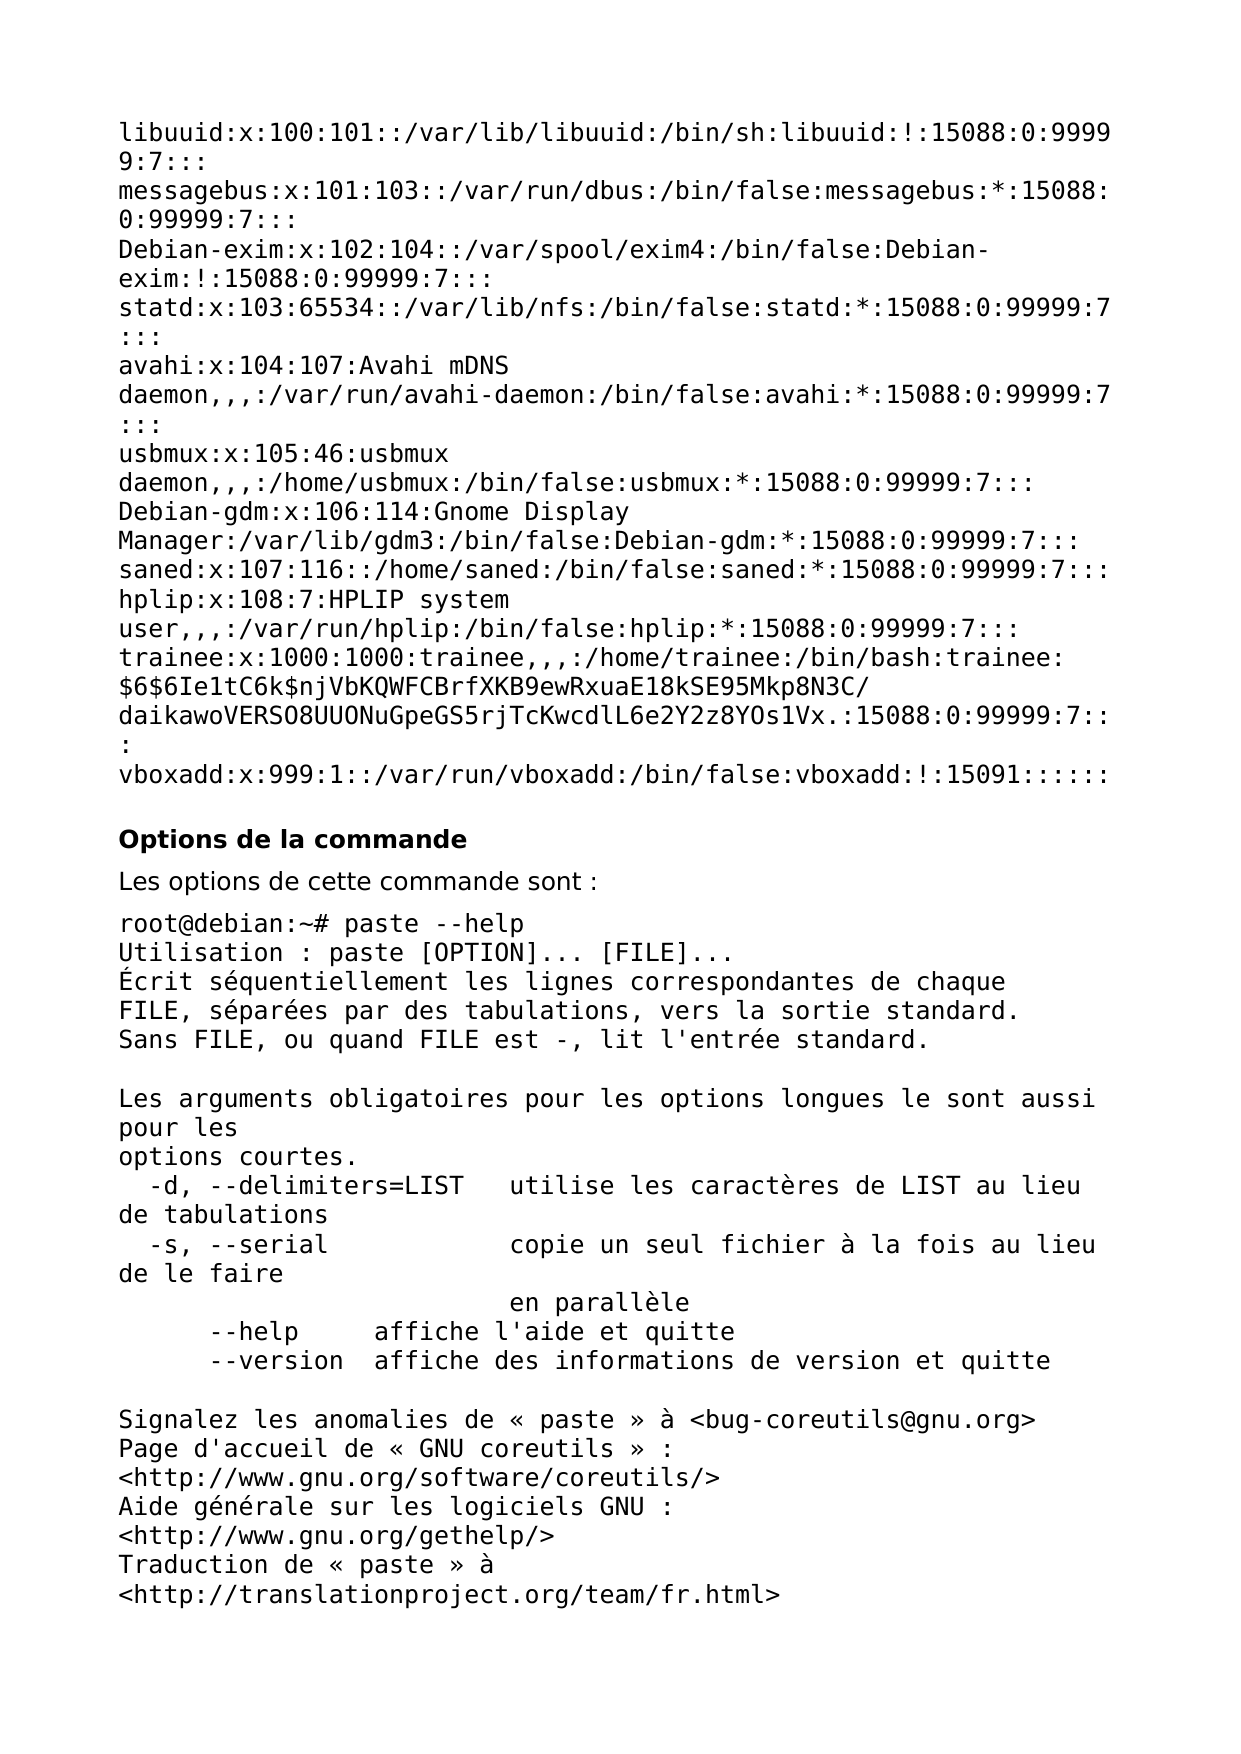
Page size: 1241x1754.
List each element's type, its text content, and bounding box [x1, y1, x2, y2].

text Les options de cette commande sont : [118, 867, 1122, 897]
subtitle Options de la commande [118, 826, 1122, 855]
text libuuid:x:100:101::/var/lib/libuuid:/bin/sh:libuuid:!:15088:0:99999:7::: messagebus:x:101:103::/var/run/dbus:/bin/false:messagebus:*:15088:0:99999:7::: Debian-exim:x:102:104::/var/spool/exim4:/bin/false:Debian-exim:!:15088:0:99999:7::: statd:x:103:65534::/var/lib/nfs:/bin/false:statd:*:15088:0:99999:7::: avahi:x:104:107:Avahi mDNS daemon,,,:/var/run/avahi-daemon:/bin/false:avahi:*:15088:0:99999:7::: usbmux:x:105:46:usbmux daemon,,,:/home/usbmux:/bin/false:usbmux:*:15088:0:99999:7::: Debian-gdm:x:106:114:Gnome Display Manager:/var/lib/gdm3:/bin/false:Debian-gdm:*:15088:0:99999:7::: saned:x:107:116::/home/saned:/bin/false:saned:*:15088:0:99999:7::: hplip:x:108:7:HPLIP system user,,,:/var/run/hplip:/bin/false:hplip:*:15088:0:99999:7::: trainee:x:1000:1000:trainee,,,:/home/trainee:/bin/bash:trainee:$6$6Ie1tC6k$njVbKQWFCBrfXKB9ewRxuaE18kSE95Mkp8N3C/daikawoVERSO8UUONuGpeGS5rjTcKwcdlL6e2Y2z8YOs1Vx.:15088:0:99999:7::: vboxadd:x:999:1::/var/run/vboxadd:/bin/false:vboxadd:!:15091:::::: [118, 118, 1122, 789]
text root@debian:~# paste --help Utilisation : paste [OPTION]... [FILE]... Écrit séquentiellement les lignes correspondantes de chaque FILE, séparées par des tabulations, vers la sortie standard. Sans FILE, ou quand FILE est -, lit l'entrée standard. Les arguments obligatoires pour les options longues le sont aussi pour les options courtes. -d, --delimiters=LIST utilise les caractères de LIST au lieu de tabulations -s, --serial copie un seul fichier à la fois au lieu de le faire en parallèle --help affiche l'aide et quitte --version affiche des informations de version et quitte Signalez les anomalies de « paste » à <bug-coreutils@gnu.org> Page d'accueil de « GNU coreutils » : <http://www.gnu.org/software/coreutils/> Aide générale sur les logiciels GNU : <http://www.gnu.org/gethelp/> Traduction de « paste » à <http://translationproject.org/team/fr.html> [118, 909, 1122, 1609]
